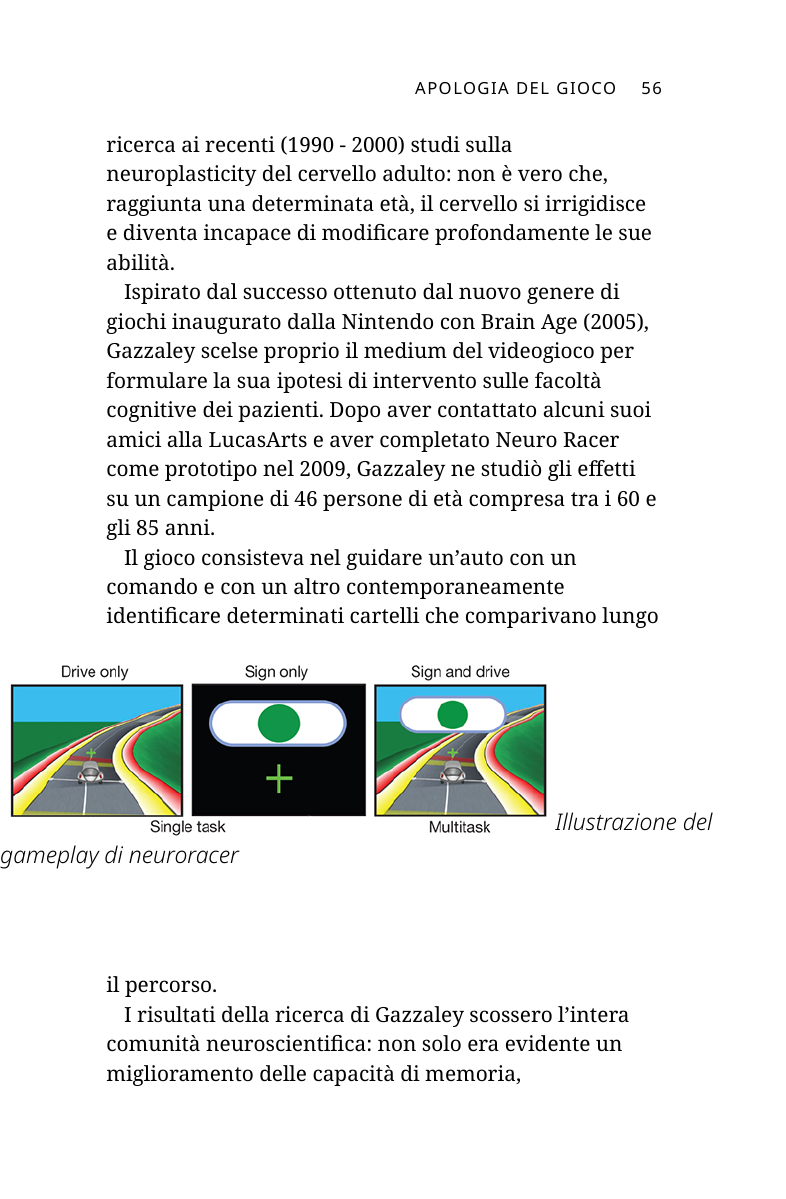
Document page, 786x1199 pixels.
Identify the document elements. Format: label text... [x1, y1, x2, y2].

picture [0, 659, 555, 839]
text Ispirato dal successo ottenuto dal nuovo genere di giochi inaugurato dalla Nintendo con Brain Age (2005), Gazzaley scelse proprio il medium del videogioco per formulare la sua ipotesi di intervento sulle facoltà cognitive dei pazienti. Dopo aver contattato alcuni suoi amici alla LucasArts e aver completato Neuro Racer come prototipo nel 2009, Gazzaley ne studiò gli effetti su un campione di 46 persone di età compresa tra i 60 e gli 85 anni. [106, 276, 661, 542]
text ricerca ai recenti (1990 - 2000) studi sulla neuroplasticity del cervello adulto: non è vero che, raggiunta una determinata età, il cervello si irrigidisce e diventa incapace di modificare profondamente le sue abilità. [106, 129, 661, 276]
text Il gioco consisteva nel guidare un’auto con un comando e con un altro contemporaneamente identificare determinati cartelli che comparivano lungo [0, 542, 785, 659]
text il percorso. [0, 870, 785, 999]
text Illustrazione del gameplay di neuroracer [0, 839, 785, 870]
text I risultati della ricerca di Gazzaley scossero l’intera comunità neuroscientifica: non solo era evidente un miglioramento delle capacità di memoria, [106, 999, 661, 1087]
